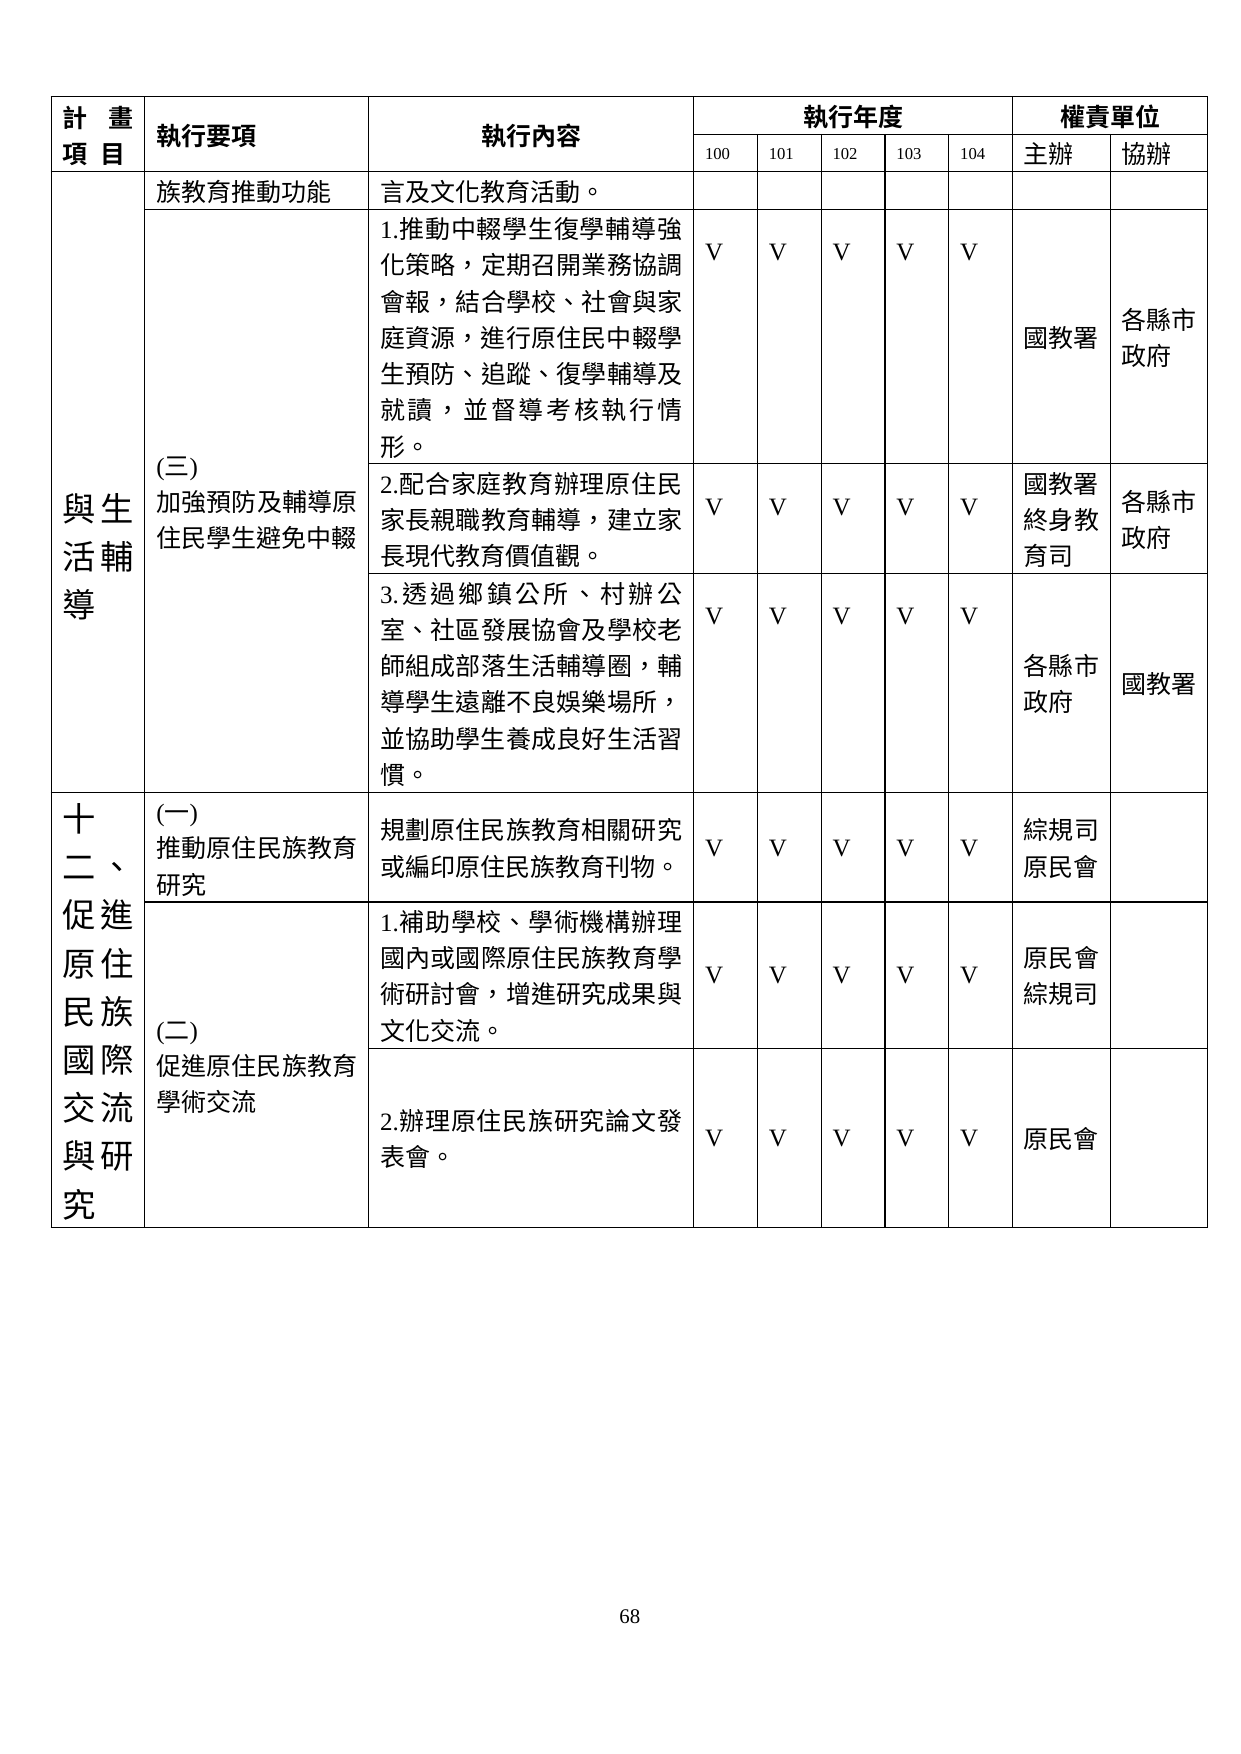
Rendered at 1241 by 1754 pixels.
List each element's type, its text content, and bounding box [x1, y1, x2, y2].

table_cell V [694, 793, 757, 901]
table_cell [758, 172, 821, 208]
table_cell 原民會 [1013, 1049, 1110, 1227]
table_cell (二) 促進原住民族教育學術交流 [145, 903, 368, 1227]
table_cell (一) 推動原住民族教育研究 [145, 793, 368, 901]
table_cell 國教署 [1013, 210, 1110, 463]
table_cell 2.辦理原住民族研究論文發表會。 [369, 1049, 693, 1227]
table_cell 各縣市政府 [1013, 574, 1110, 792]
table_cell 各縣市政府 [1111, 210, 1207, 463]
table_cell V [949, 464, 1012, 573]
table_cell 國教署 終身教育司 [1013, 464, 1110, 573]
table_cell 與生活輔導 [52, 172, 144, 792]
table_header 執行內容 [369, 97, 693, 171]
table_cell 協辦 [1111, 135, 1207, 171]
table_cell [1111, 1049, 1207, 1227]
table_cell [694, 172, 757, 208]
table_cell V [758, 1049, 821, 1227]
table_header 執行要項 [145, 97, 368, 171]
table_cell V [822, 793, 884, 901]
table_cell 103 [886, 135, 948, 171]
table_header 權責單位 [1013, 97, 1207, 134]
table_header 計畫項 目 [52, 97, 144, 171]
table_cell [1111, 903, 1207, 1047]
table_cell V [822, 210, 884, 463]
table_cell 101 [758, 135, 821, 171]
table_cell V [886, 210, 948, 463]
table_cell (三) 加強預防及輔導原住民學生避免中輟 [145, 210, 368, 792]
table_cell V [758, 574, 821, 792]
table_cell V [694, 903, 757, 1047]
table_cell V [822, 464, 884, 573]
table_cell 3.透過鄉鎮公所、村辦公室、社區發展協會及學校老師組成部落生活輔導圈，輔導學生遠離不良娛樂場所，並協助學生養成良好生活習慣。 [369, 574, 693, 792]
table_cell 原民會綜規司 [1013, 903, 1110, 1047]
table_cell V [758, 903, 821, 1047]
table_cell [822, 172, 884, 208]
table_cell [1111, 793, 1207, 901]
table_cell V [758, 793, 821, 901]
table_cell V [949, 793, 1012, 901]
table_cell 族教育推動功能 [145, 172, 368, 208]
table_cell V [949, 574, 1012, 792]
table_cell 2.配合家庭教育辦理原住民家長親職教育輔導，建立家長現代教育價值觀。 [369, 464, 693, 573]
table_cell V [822, 1049, 884, 1227]
table_cell 100 [694, 135, 757, 171]
table_cell [886, 172, 948, 208]
table_cell 1.推動中輟學生復學輔導強化策略，定期召開業務協調會報，結合學校、社會與家庭資源，進行原住民中輟學生預防、追蹤、復學輔導及就讀，並督導考核執行情形。 [369, 210, 693, 463]
table_cell 102 [822, 135, 884, 171]
table_cell 各縣市政府 [1111, 464, 1207, 573]
table_cell 規劃原住民族教育相關研究或編印原住民族教育刊物。 [369, 793, 693, 901]
table_cell V [694, 574, 757, 792]
table_cell V [949, 1049, 1012, 1227]
table_cell [1013, 172, 1110, 208]
table_cell V [694, 464, 757, 573]
table_cell V [694, 1049, 757, 1227]
table_cell V [886, 1049, 948, 1227]
table_cell V [886, 903, 948, 1047]
table_cell [1111, 172, 1207, 208]
table_cell V [886, 464, 948, 573]
table_cell 十二、促進原住民族國際交流與研究 [52, 793, 144, 1227]
table_cell 綜規司原民會 [1013, 793, 1110, 901]
table_cell V [886, 793, 948, 901]
table_cell 104 [949, 135, 1012, 171]
table_cell V [822, 903, 884, 1047]
table_cell 1.補助學校、學術機構辦理國內或國際原住民族教育學術研討會，增進研究成果與文化交流。 [369, 903, 693, 1047]
table_cell V [949, 210, 1012, 463]
table_cell V [949, 903, 1012, 1047]
table_cell 國教署 [1111, 574, 1207, 792]
table_cell [949, 172, 1012, 208]
table_cell V [758, 464, 821, 573]
table_cell V [694, 210, 757, 463]
table_cell V [822, 574, 884, 792]
table_cell V [886, 574, 948, 792]
table_cell 言及文化教育活動。 [369, 172, 693, 208]
table_cell V [758, 210, 821, 463]
table_header 執行年度 [694, 97, 1012, 134]
table_cell 主辦 [1013, 135, 1110, 171]
